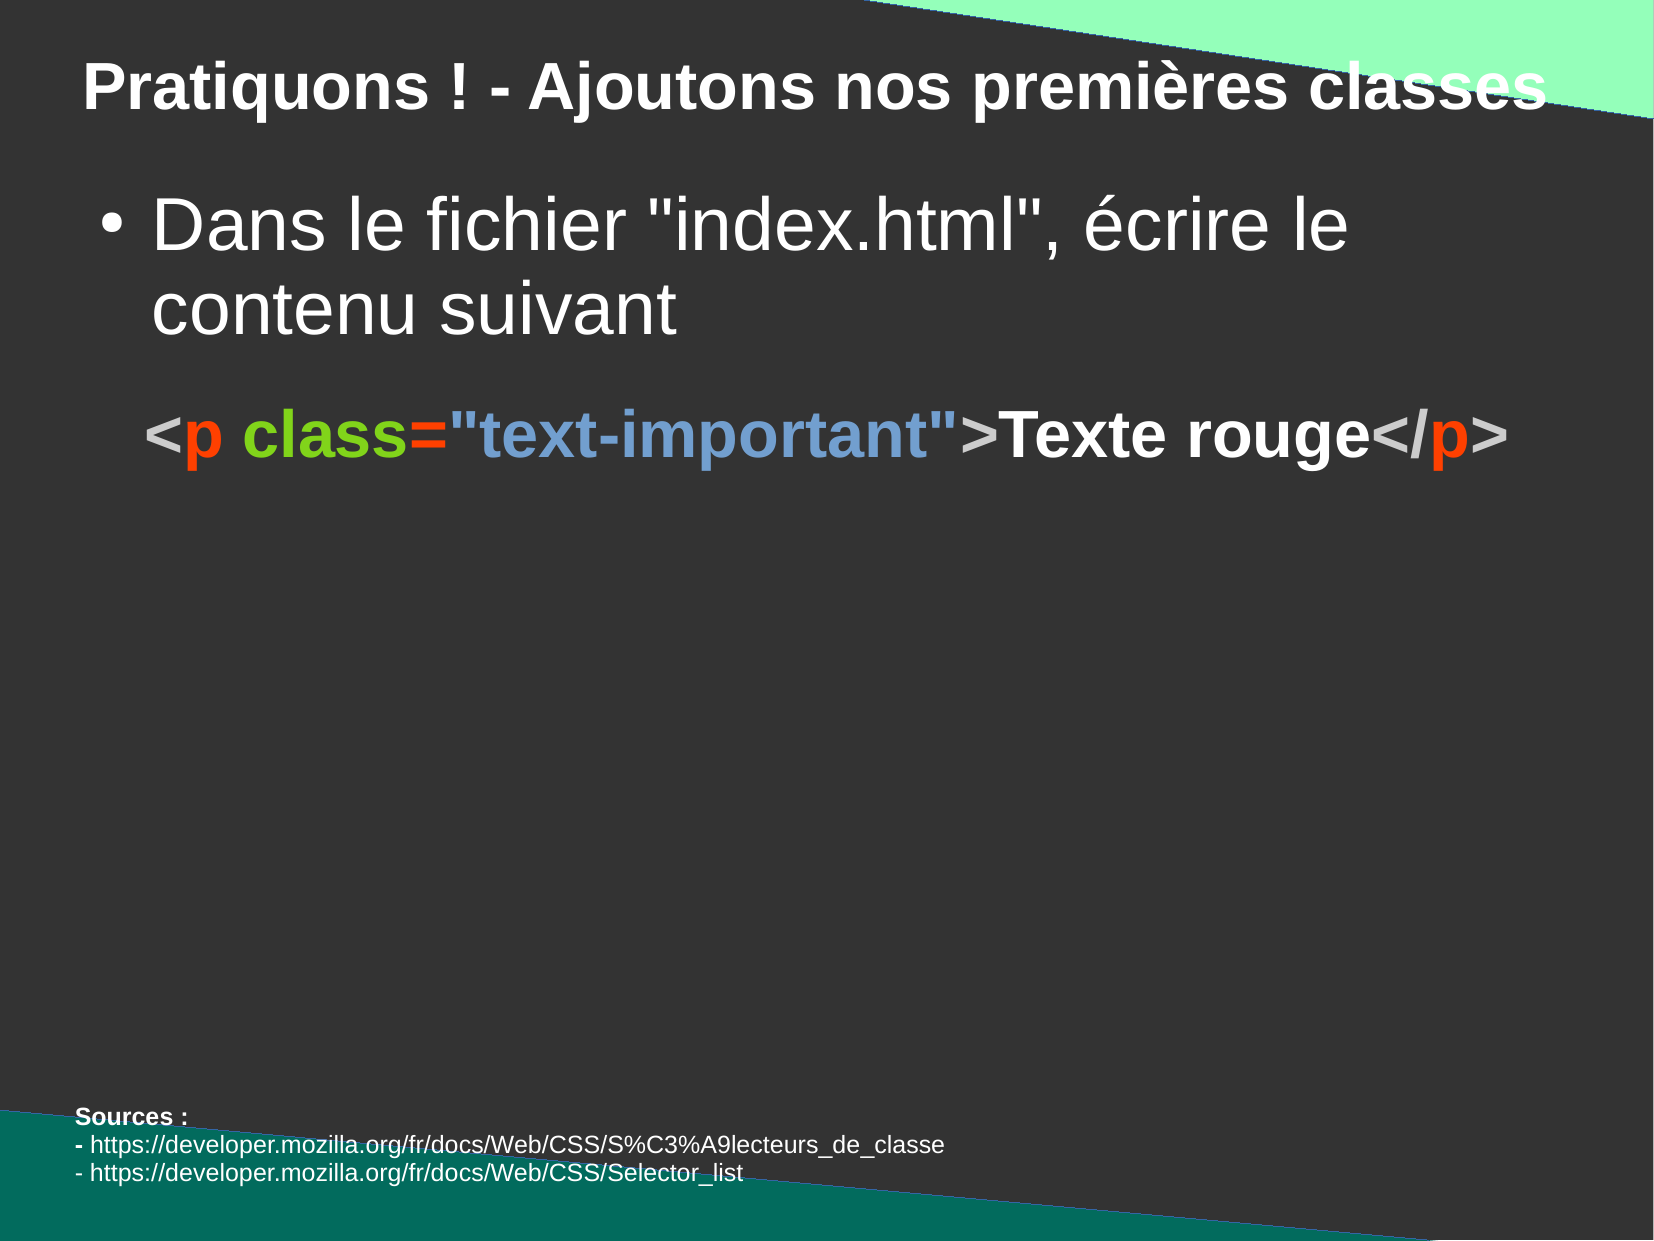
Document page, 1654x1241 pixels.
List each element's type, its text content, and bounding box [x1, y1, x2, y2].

text_box [864, 0, 1654, 119]
list Dans le fichier "index.html", écrire le contenu suivant [80, 182, 1605, 355]
text_box <p class="text-important">Texte rouge</p> [106, 389, 1548, 480]
text_box Sources : - https://developer.mozilla.org/fr/docs/Web/CSS/S%C3%A9lecteurs_de_classe - https://developer.mozilla.org/fr/docs/Web/CSS/Selector_list [60, 1094, 1546, 1227]
title Pratiquons ! - Ajoutons nos premières classes [82, 49, 1571, 152]
